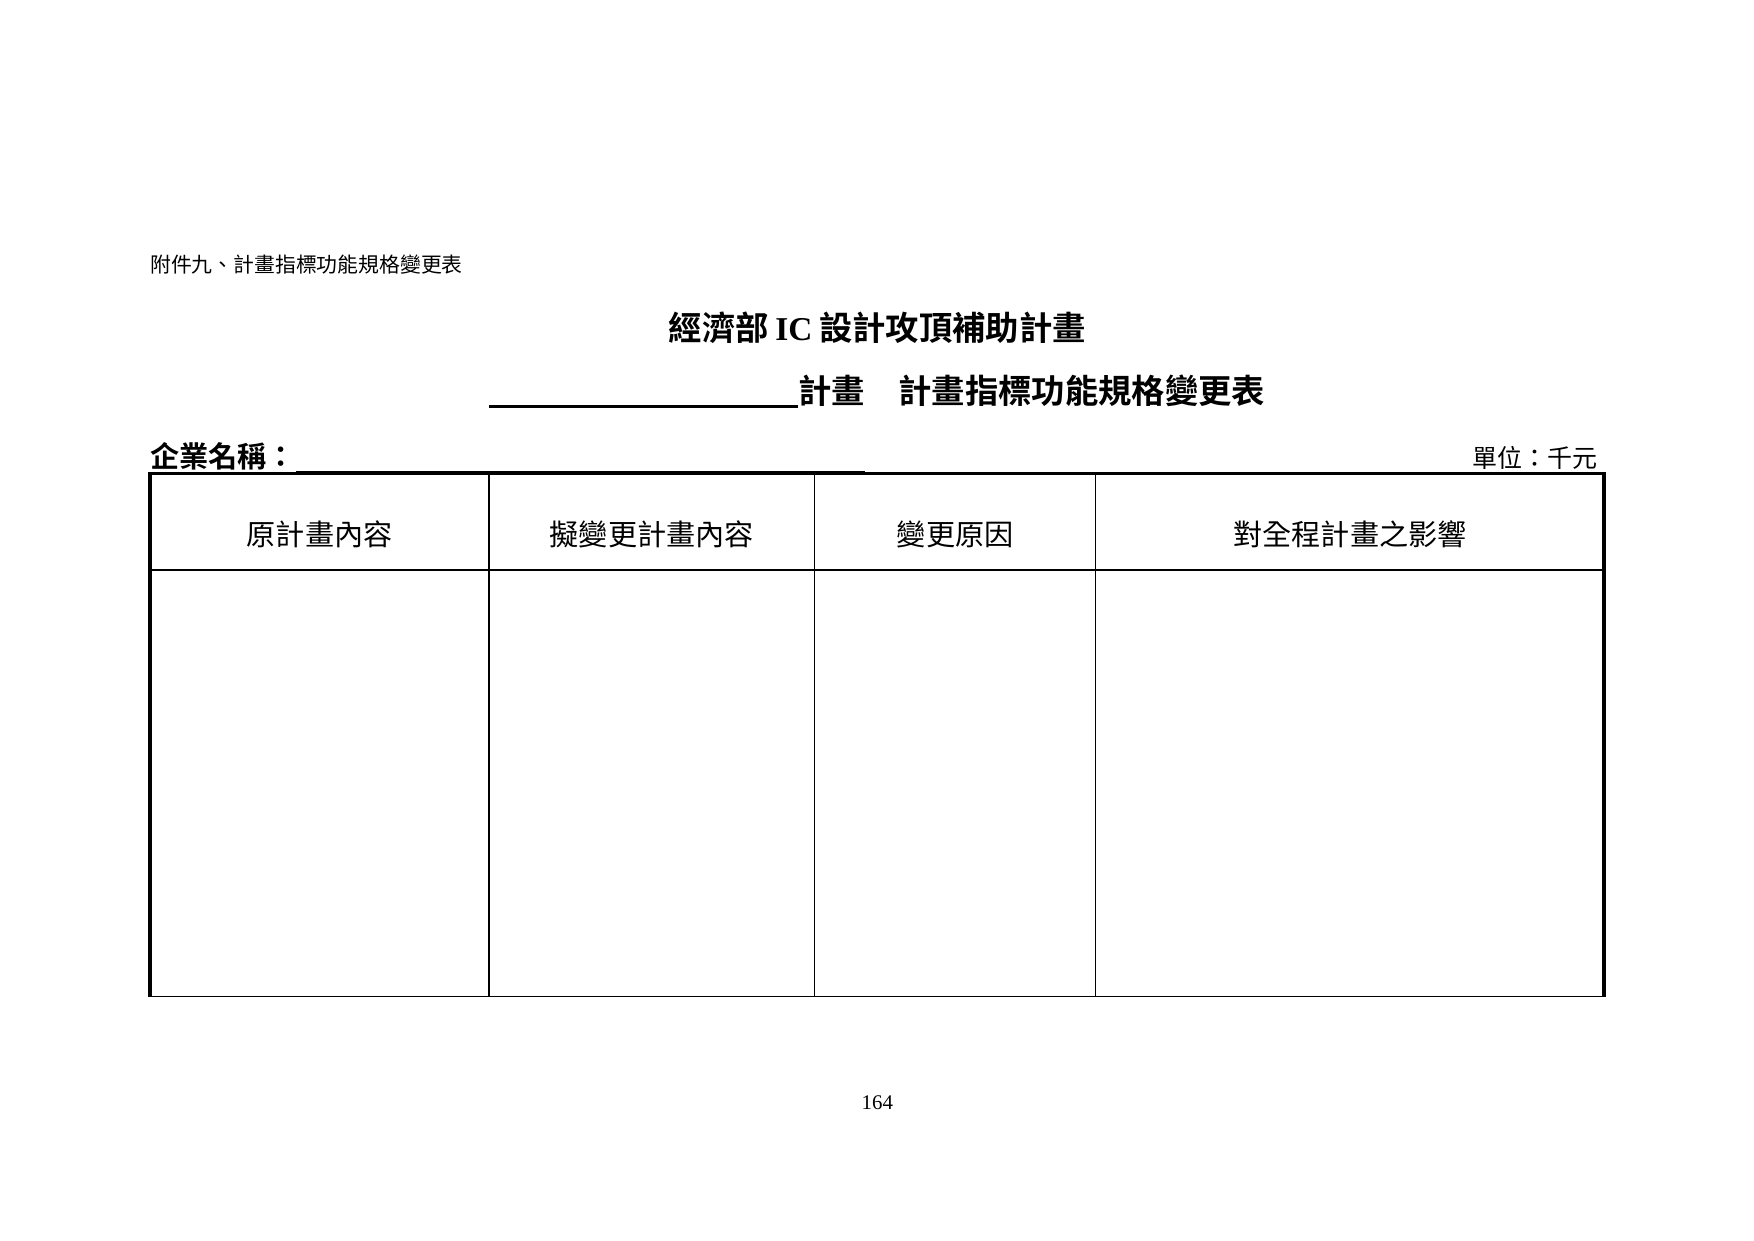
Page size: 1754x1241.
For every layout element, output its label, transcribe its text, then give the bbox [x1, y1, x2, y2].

table_header 原計畫內容 [152, 475, 488, 569]
table_header 變更原因 [815, 475, 1095, 569]
table_header 對全程計畫之影響 [1096, 475, 1602, 569]
table_cell [152, 571, 488, 996]
text 計畫 計畫指標功能規格變更表 [150, 347, 1604, 410]
text 附件九、計畫指標功能規格變更表 [150, 222, 1604, 285]
text 經濟部IC設計攻頂補助計畫 [150, 285, 1604, 347]
text 企業名稱： 單位：千元 [150, 410, 1604, 472]
table_cell [490, 571, 814, 996]
table_cell [815, 571, 1095, 996]
table_header 擬變更計畫內容 [490, 475, 814, 569]
table_cell [1096, 571, 1602, 996]
